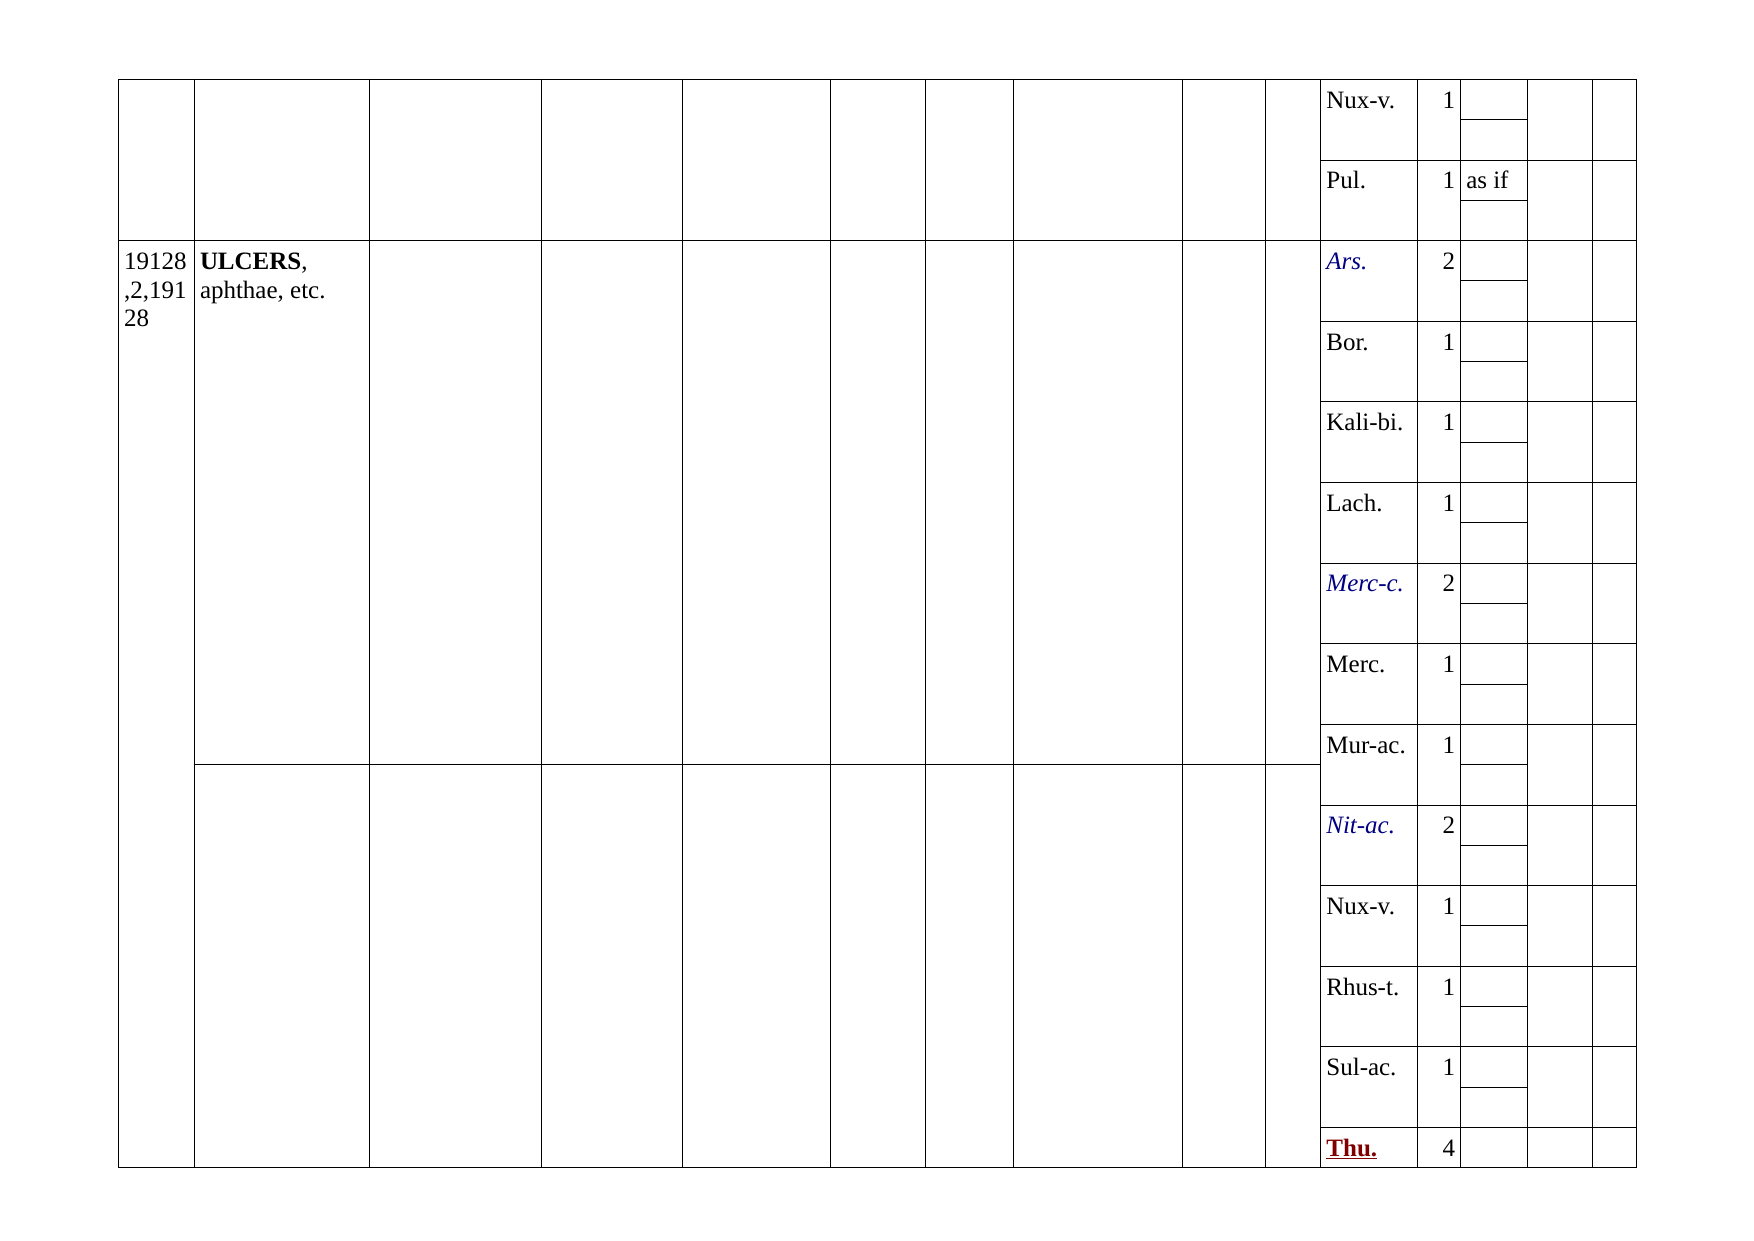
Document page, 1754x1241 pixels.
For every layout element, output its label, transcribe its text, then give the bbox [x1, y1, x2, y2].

table_cell [1593, 241, 1636, 321]
table_cell [1593, 1128, 1636, 1167]
table_cell 1 [1418, 725, 1460, 804]
table_cell [1528, 241, 1592, 321]
table_cell [831, 241, 925, 764]
table_cell [370, 241, 541, 764]
table_cell [370, 765, 541, 1167]
table_cell 2 [1418, 564, 1460, 643]
table_cell [195, 80, 369, 240]
table_cell [1593, 725, 1636, 804]
table_cell 1 [1418, 967, 1460, 1046]
table_cell [1461, 80, 1527, 119]
table_cell [1014, 241, 1182, 764]
table_cell [1528, 322, 1592, 401]
table_cell [1528, 402, 1592, 482]
table_cell [1461, 765, 1527, 804]
table_cell Merc. [1321, 644, 1417, 724]
table_cell Rhus-t. [1321, 967, 1417, 1046]
table_cell [831, 80, 925, 240]
table_cell Kali-bi. [1321, 402, 1417, 482]
table_cell [1266, 765, 1320, 1167]
table_cell [1528, 80, 1592, 159]
table_cell [1266, 80, 1320, 240]
table_cell [1593, 483, 1636, 563]
table_cell [1183, 765, 1265, 1167]
table_cell [1461, 1007, 1527, 1046]
table_cell [1461, 644, 1527, 683]
table_cell [1461, 201, 1527, 240]
table_cell [1014, 765, 1182, 1167]
table_cell [683, 765, 830, 1167]
table_cell [1461, 281, 1527, 321]
table_cell Pul. [1321, 161, 1417, 240]
table_cell [1528, 1047, 1592, 1127]
table_cell [1183, 241, 1265, 764]
table_cell Mur-ac. [1321, 725, 1417, 804]
table_cell [1593, 886, 1636, 966]
table_cell [1593, 322, 1636, 401]
table_cell [1461, 564, 1527, 603]
table_cell [1461, 322, 1527, 361]
table_cell [1461, 604, 1527, 643]
table_cell [1461, 886, 1527, 925]
table_cell [1593, 402, 1636, 482]
table_cell 1 [1418, 644, 1460, 724]
table_cell [1461, 483, 1527, 522]
table_cell [1528, 725, 1592, 804]
table_cell [1461, 523, 1527, 563]
table_cell [119, 80, 194, 240]
table_cell 1 [1418, 402, 1460, 482]
table_cell [683, 241, 830, 764]
table_cell 19128,2,19128 [119, 241, 194, 1167]
table_cell Nux-v. [1321, 886, 1417, 966]
table_cell Bor. [1321, 322, 1417, 401]
table_cell [1528, 886, 1592, 966]
table_cell [1461, 685, 1527, 724]
table_cell [1528, 564, 1592, 643]
table_cell Nit-ac. [1321, 806, 1417, 885]
table_cell [195, 765, 369, 1167]
table_cell Ars. [1321, 241, 1417, 321]
table_cell Merc-c. [1321, 564, 1417, 643]
table_cell [1593, 1047, 1636, 1127]
table_cell [1528, 1128, 1592, 1167]
table_cell Nux-v. [1321, 80, 1417, 159]
table_cell [1593, 161, 1636, 240]
table_cell [1528, 806, 1592, 885]
table_cell 4 [1418, 1128, 1460, 1167]
table_cell 1 [1418, 483, 1460, 563]
table_cell 2 [1418, 806, 1460, 885]
table_cell ulcers, aphthae, etc. [195, 241, 369, 764]
table_cell Thu. [1321, 1128, 1417, 1167]
table_cell [1528, 161, 1592, 240]
table_cell [1528, 967, 1592, 1046]
table_cell [1014, 80, 1182, 240]
table_cell [1461, 725, 1527, 764]
table_cell [1461, 241, 1527, 280]
table_cell [1461, 402, 1527, 442]
table_cell 1 [1418, 886, 1460, 966]
table_cell [542, 765, 682, 1167]
table_cell 1 [1418, 322, 1460, 401]
table_cell [926, 241, 1013, 764]
table_cell [1461, 926, 1527, 966]
table_cell [926, 765, 1013, 1167]
table_cell [1461, 967, 1527, 1006]
table_cell [1461, 806, 1527, 845]
table_cell [542, 241, 682, 764]
table_cell 1 [1418, 80, 1460, 159]
table_cell [542, 80, 682, 240]
table_cell [1461, 362, 1527, 401]
table_cell [1461, 1047, 1527, 1087]
table_cell [1528, 483, 1592, 563]
table_cell [1461, 443, 1527, 482]
table_cell [1461, 1128, 1527, 1167]
table_cell [1528, 644, 1592, 724]
table_cell [1593, 806, 1636, 885]
table_cell [1593, 644, 1636, 724]
table_cell [831, 765, 925, 1167]
table_cell [1461, 846, 1527, 885]
table_cell 1 [1418, 1047, 1460, 1127]
table_cell [1593, 80, 1636, 159]
table_cell [1593, 564, 1636, 643]
table_cell [1461, 120, 1527, 159]
table_cell [926, 80, 1013, 240]
table_cell [1183, 80, 1265, 240]
table_cell Lach. [1321, 483, 1417, 563]
table_cell [1266, 241, 1320, 764]
table_cell [1461, 1088, 1527, 1127]
table_cell Sul-ac. [1321, 1047, 1417, 1127]
table_cell 2 [1418, 241, 1460, 321]
table_cell as if [1461, 161, 1527, 200]
table_cell 1 [1418, 161, 1460, 240]
table_cell [1593, 967, 1636, 1046]
table_cell [683, 80, 830, 240]
table_cell [370, 80, 541, 240]
